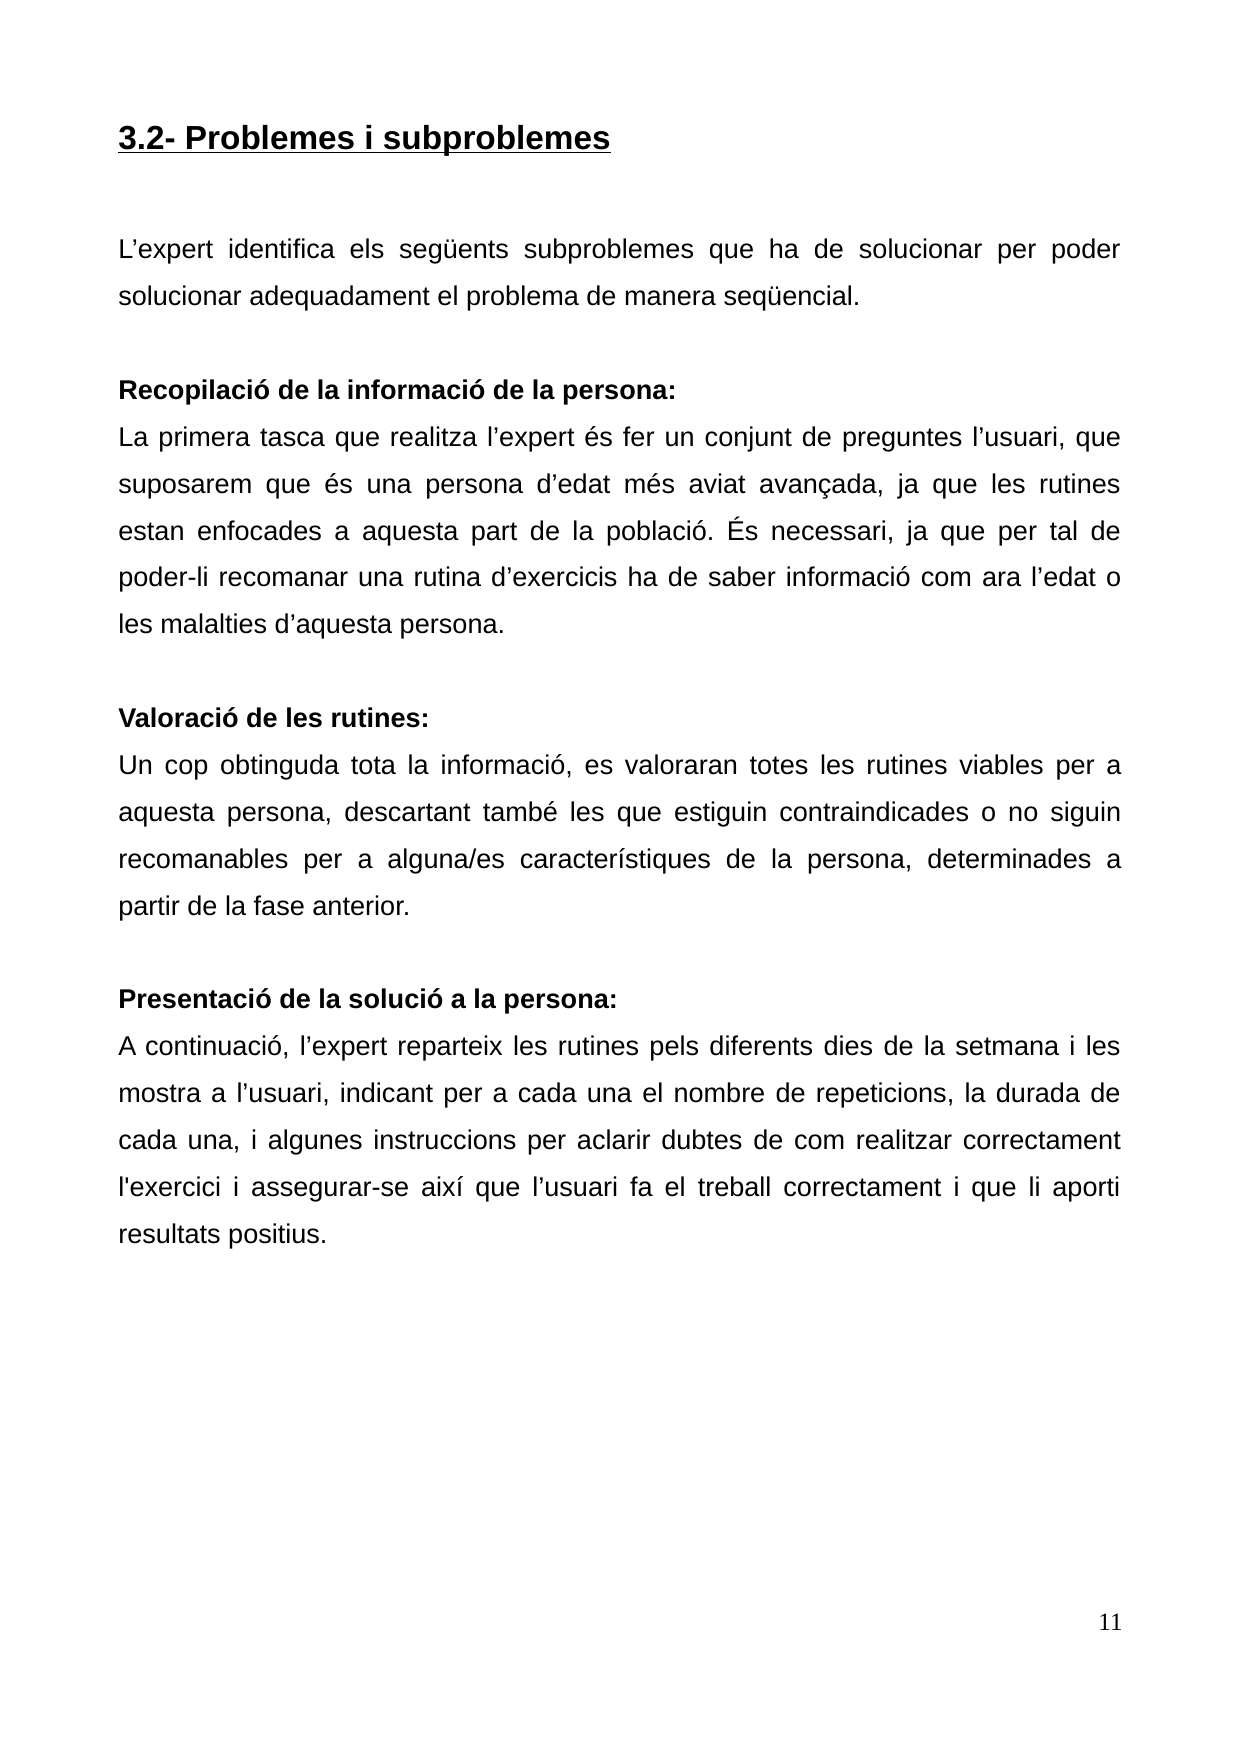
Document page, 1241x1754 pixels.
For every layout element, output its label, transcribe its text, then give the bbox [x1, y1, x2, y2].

text 3.2- Problemes i subproblemes [118, 118, 1122, 157]
text L’expert identifica els següents subproblemes que ha de solucionar per poder solucionar adequadament el problema de manera seqüencial. [118, 233, 1122, 311]
text Un cop obtinguda tota la informació, es valoraran totes les rutines viables per a aquesta persona, descartant també les que estiguin contraindicades o no siguin recomanables per a alguna/es característiques de la persona, determinades a partir de la fase anterior. [118, 749, 1122, 921]
text La primera tasca que realitza l’expert és fer un conjunt de preguntes l’usuari, que suposarem que és una persona d’edat més aviat avançada, ja que les rutines estan enfocades a aquesta part de la població. És necessari, ja que per tal de poder-li recomanar una rutina d’exercicis ha de saber informació com ara l’edat o les malalties d’aquesta persona. [118, 421, 1122, 639]
text A continuació, l’expert reparteix les rutines pels diferents dies de la setmana i les mostra a l’usuari, indicant per a cada una el nombre de repeticions, la durada de cada una, i algunes instruccions per aclarir dubtes de com realitzar correctament l'exercici i assegurar-se així que l’usuari fa el treball correctament i que li aporti resultats positius. [118, 1030, 1122, 1249]
text Valoració de les rutines: [118, 702, 1122, 733]
text Presentació de la solució a la persona: [118, 983, 1122, 1014]
text Recopilació de la informació de la persona: [118, 374, 1122, 405]
